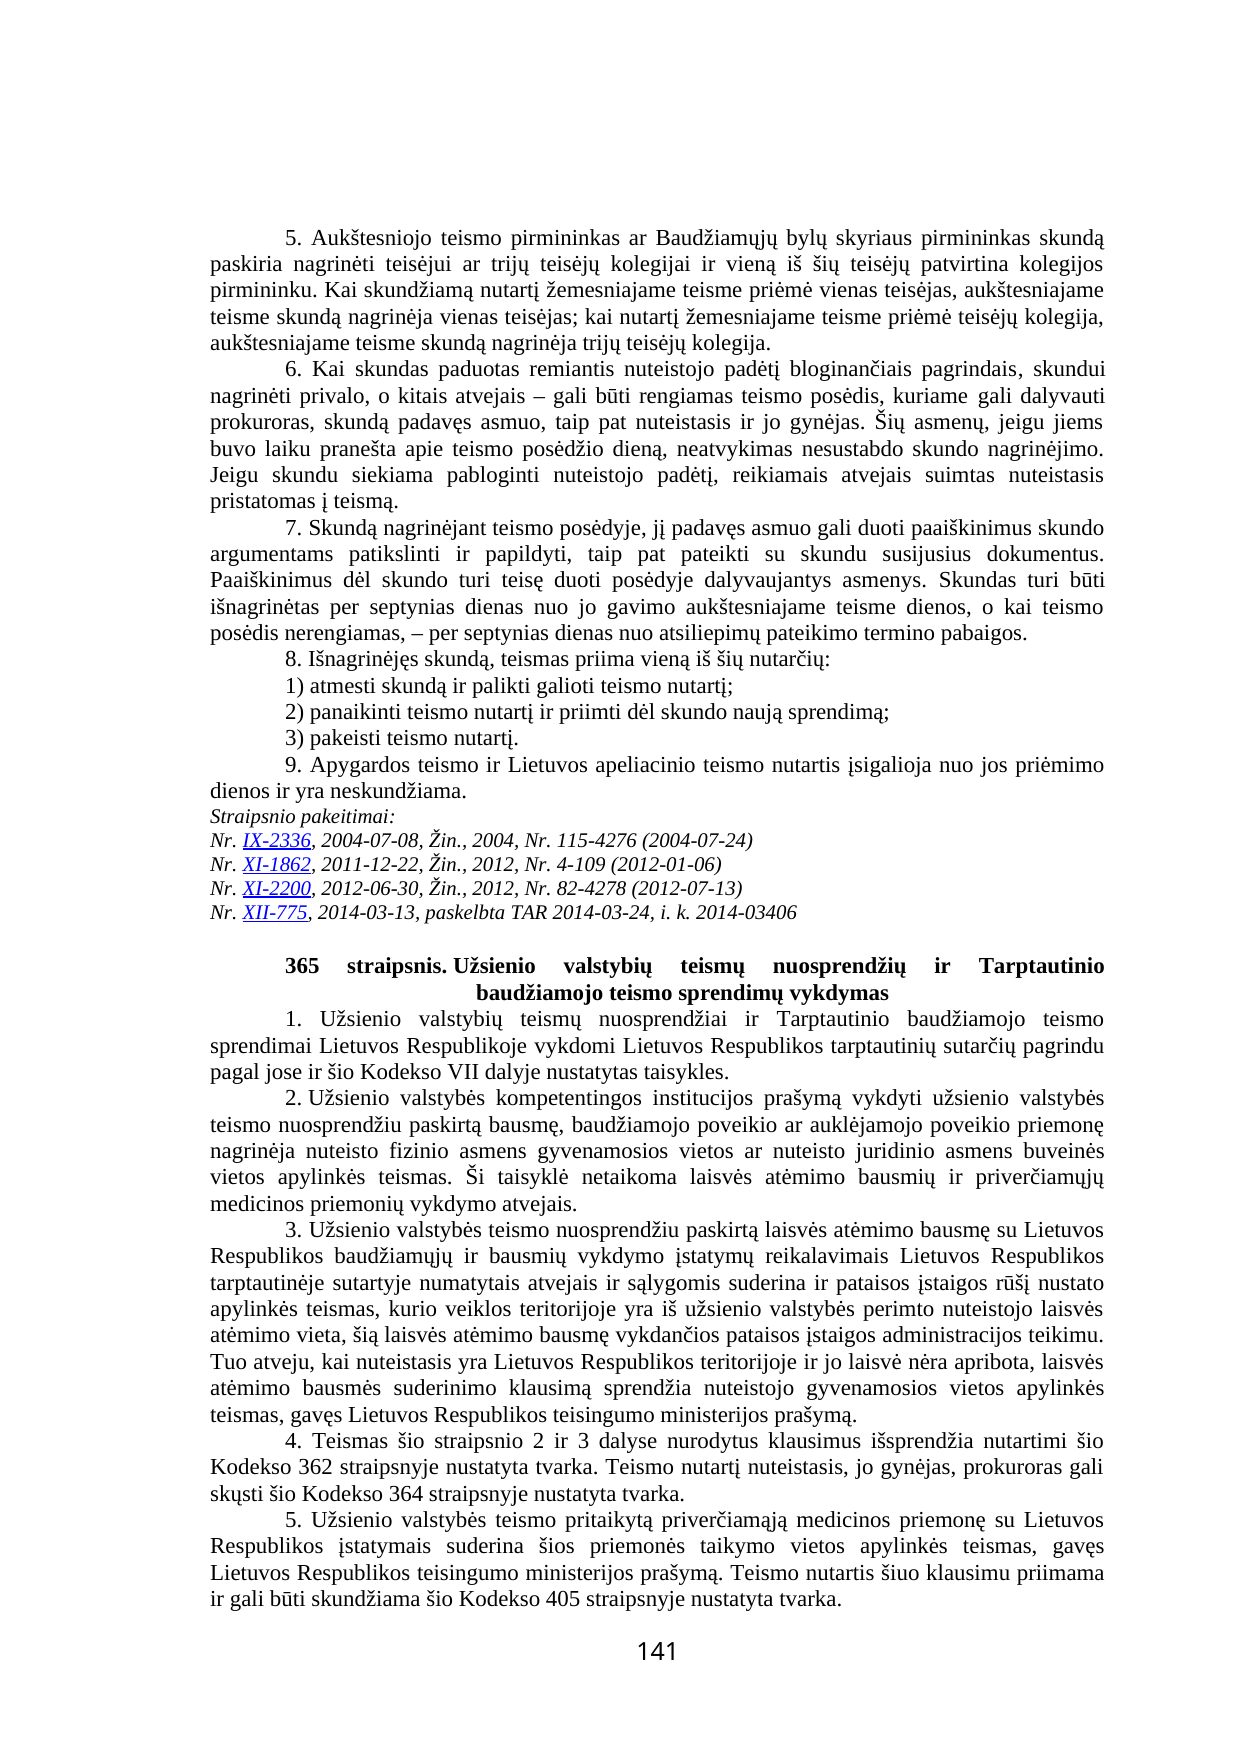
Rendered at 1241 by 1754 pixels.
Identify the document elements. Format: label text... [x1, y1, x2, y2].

text 3) pakeisti teismo nutartį. [210, 724, 1106, 751]
text 2. Užsienio valstybės kompetentingos institucijos prašymą vykdyti užsienio valstybės teismo nuosprendžiu paskirtą bausmę, baudžiamojo poveikio ar auklėjamojo poveikio priemonę nagrinėja nuteisto fizinio asmens gyvenamosios vietos ar nuteisto juridinio asmens buveinės vietos apylinkės teismas. Ši taisyklė netaikoma laisvės atėmimo bausmių ir priverčiamųjų medicinos priemonių vykdymo atvejais. [210, 1084, 1106, 1216]
text 9. Apygardos teismo ir Lietuvos apeliacinio teismo nutartis įsigalioja nuo jos priėmimo dienos ir yra neskundžiama. [210, 751, 1106, 803]
text 8. Išnagrinėjęs skundą, teismas priima vieną iš šių nutarčių: [210, 645, 1106, 672]
text Nr. IX-2336, 2004-07-08, Žin., 2004, Nr. 115-4276 (2004-07-24) [210, 828, 1106, 852]
text 5. Užsienio valstybės teismo pritaikytą priverčiamąją medicinos priemonę su Lietuvos Respublikos įstatymais suderina šios priemonės taikymo vietos apylinkės teismas, gavęs Lietuvos Respublikos teisingumo ministerijos prašymą. Teismo nutartis šiuo klausimu priimama ir gali būti skundžiama šio Kodekso 405 straipsnyje nustatyta tvarka. [210, 1506, 1106, 1611]
text 1. Užsienio valstybių teismų nuosprendžiai ir Tarptautinio baudžiamojo teismo sprendimai Lietuvos Respublikoje vykdomi Lietuvos Respublikos tarptautinių sutarčių pagrindu pagal jose ir šio Kodekso VII dalyje nustatytas taisykles. [210, 1005, 1106, 1084]
text 7. Skundą nagrinėjant teismo posėdyje, jį padavęs asmuo gali duoti paaiškinimus skundo argumentams patikslinti ir papildyti, taip pat pateikti su skundu susijusius dokumentus. Paaiškinimus dėl skundo turi teisę duoti posėdyje dalyvaujantys asmenys. Skundas turi būti išnagrinėtas per septynias dienas nuo jo gavimo aukštesniajame teisme dienos, o kai teismo posėdis nerengiamas, – per septynias dienas nuo atsiliepimų pateikimo termino pabaigos. [210, 514, 1106, 645]
text 6. Kai skundas paduotas remiantis nuteistojo padėtį bloginančiais pagrindais, skundui nagrinėti privalo, o kitais atvejais – gali būti rengiamas teismo posėdis, kuriame gali dalyvauti prokuroras, skundą padavęs asmuo, taip pat nuteistasis ir jo gynėjas. Šių asmenų, jeigu jiems buvo laiku pranešta apie teismo posėdžio dieną, neatvykimas nesustabdo skundo nagrinėjimo. Jeigu skundu siekiama pabloginti nuteistojo padėtį, reikiamais atvejais suimtas nuteistasis pristatomas į teismą. [210, 356, 1106, 514]
text 5. Aukštesniojo teismo pirmininkas ar Baudžiamųjų bylų skyriaus pirmininkas skundą paskiria nagrinėti teisėjui ar trijų teisėjų kolegijai ir vieną iš šių teisėjų patvirtina kolegijos pirmininku. Kai skundžiamą nutartį žemesniajame teisme priėmė vienas teisėjas, aukštesniajame teisme skundą nagrinėja vienas teisėjas; kai nutartį žemesniajame teisme priėmė teisėjų kolegija, aukštesniajame teisme skundą nagrinėja trijų teisėjų kolegija. [210, 224, 1106, 356]
text Nr. XII-775, 2014-03-13, paskelbta TAR 2014-03-24, i. k. 2014-03406 [210, 900, 1106, 924]
text Nr. XI-1862, 2011-12-22, Žin., 2012, Nr. 4-109 (2012-01-06) [210, 852, 1106, 876]
text Straipsnio pakeitimai: [210, 803, 1106, 828]
text Nr. XI-2200, 2012-06-30, Žin., 2012, Nr. 82-4278 (2012-07-13) [210, 876, 1106, 900]
text 3. Užsienio valstybės teismo nuosprendžiu paskirtą laisvės atėmimo bausmę su Lietuvos Respublikos baudžiamųjų ir bausmių vykdymo įstatymų reikalavimais Lietuvos Respublikos tarptautinėje sutartyje numatytais atvejais ir sąlygomis suderina ir pataisos įstaigos rūšį nustato apylinkės teismas, kurio veiklos teritorijoje yra iš užsienio valstybės perimto nuteistojo laisvės atėmimo vieta, šią laisvės atėmimo bausmę vykdančios pataisos įstaigos administracijos teikimu. Tuo atveju, kai nuteistasis yra Lietuvos Respublikos teritorijoje ir jo laisvė nėra apribota, laisvės atėmimo bausmės suderinimo klausimą sprendžia nuteistojo gyvenamosios vietos apylinkės teismas, gavęs Lietuvos Respublikos teisingumo ministerijos prašymą. [210, 1216, 1106, 1427]
text 4. Teismas šio straipsnio 2 ir 3 dalyse nurodytus klausimus išsprendžia nutartimi šio Kodekso 362 straipsnyje nustatyta tvarka. Teismo nutartį nuteistasis, jo gynėjas, prokuroras gali skųsti šio Kodekso 364 straipsnyje nustatyta tvarka. [210, 1427, 1106, 1506]
text 2) panaikinti teismo nutartį ir priimti dėl skundo naują sprendimą; [210, 698, 1106, 724]
text 1) atmesti skundą ir palikti galioti teismo nutartį; [210, 672, 1106, 698]
text 365 straipsnis. Užsienio valstybių teismų nuosprendžių ir Tarptautinio baudžiamojo teismo sprendimų vykdymas [285, 953, 1106, 1005]
